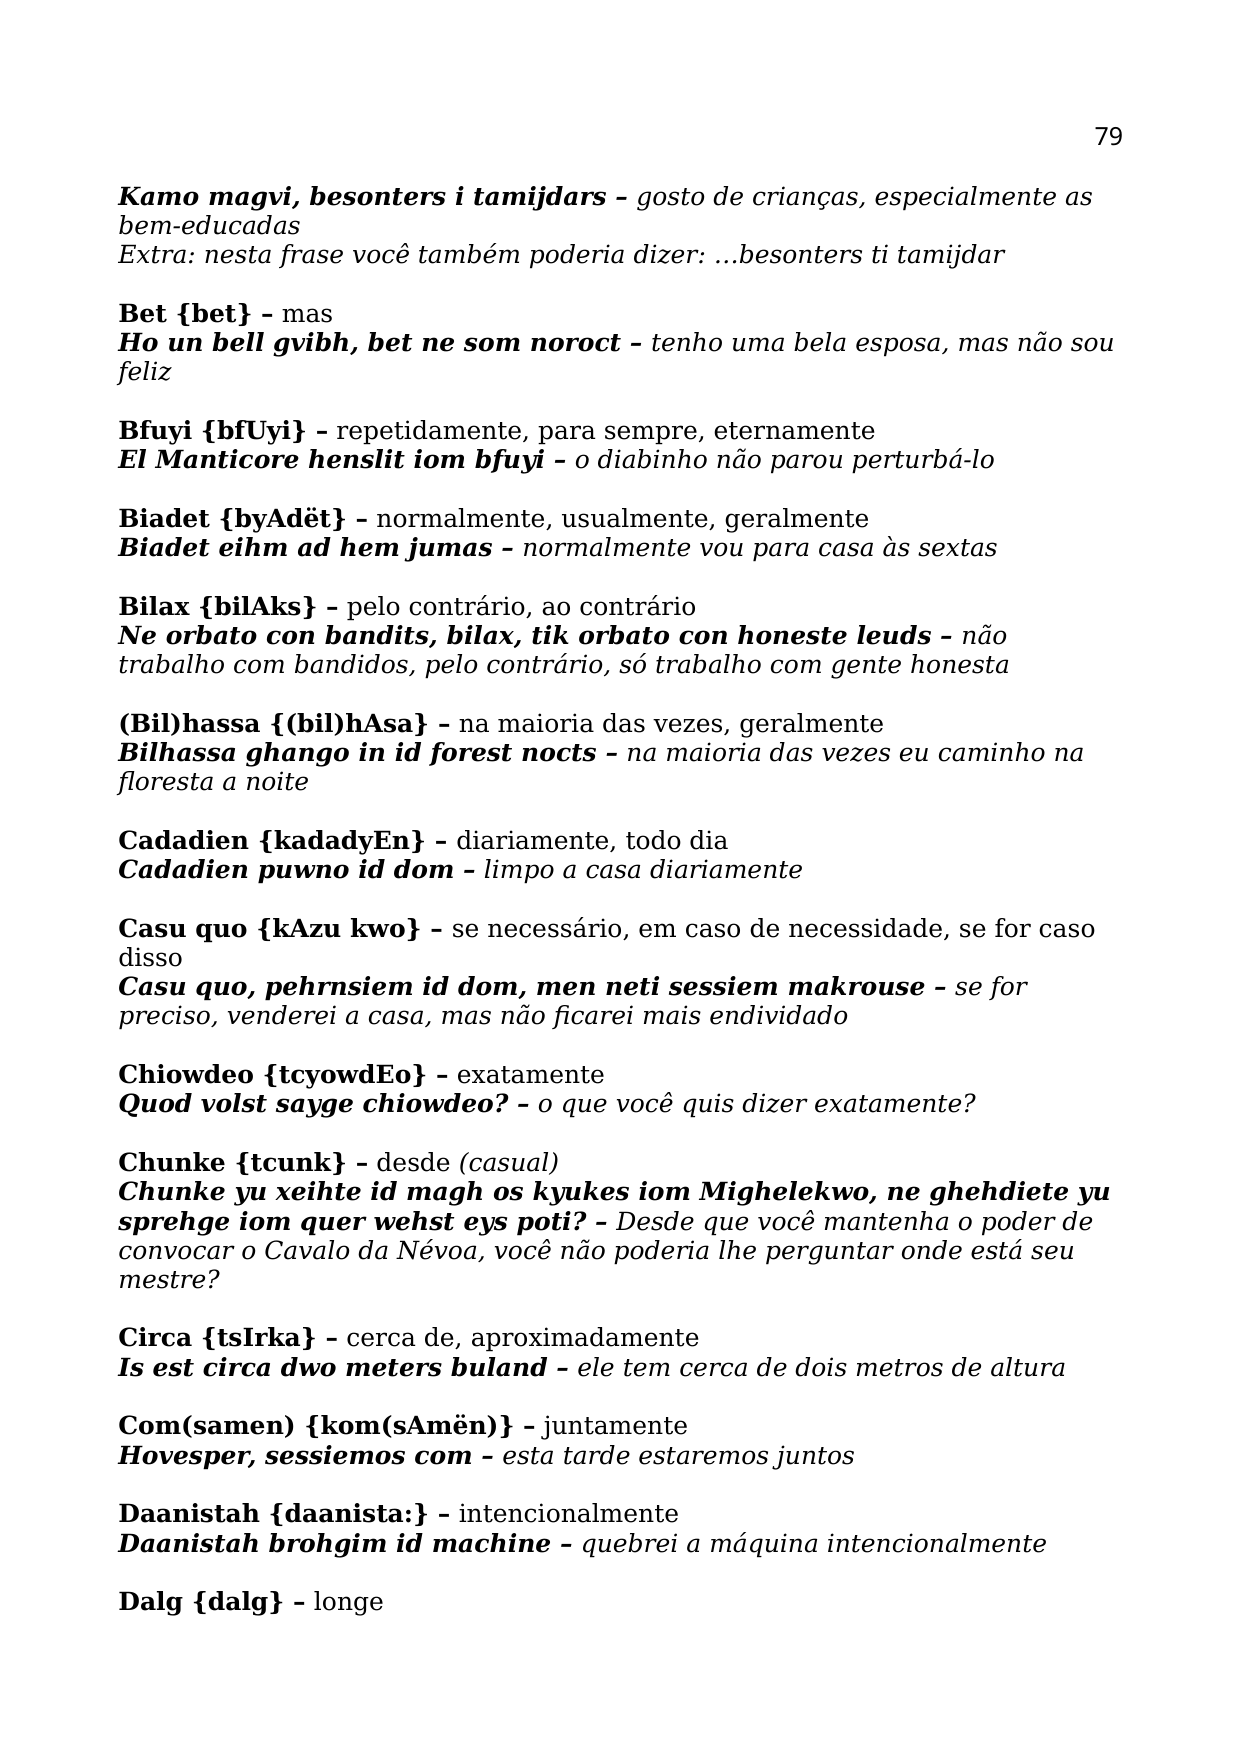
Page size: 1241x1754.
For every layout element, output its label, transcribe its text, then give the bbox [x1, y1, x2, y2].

text Cadadien puwno id dom – limpo a casa diariamente [118, 855, 1123, 884]
text Casu quo, pehrnsiem id dom, men neti sessiem makrouse – se for preciso, venderei a casa, mas não ficarei mais endividado [118, 972, 1123, 1031]
text Chiowdeo {tcyowdEo} – exatamente [118, 1060, 1123, 1089]
text Ne orbato con bandits, bilax, tik orbato con honeste leuds – não trabalho com bandidos, pelo contrário, só trabalho com gente honesta [118, 621, 1123, 679]
text Ho un bell gvibh, bet ne som noroct – tenho uma bela esposa, mas não sou feliz [118, 328, 1123, 386]
text Bfuyi {bfUyi} – repetidamente, para sempre, eternamente [118, 416, 1123, 445]
text Extra: nesta frase você também poderia dizer: …besonters ti tamijdar [118, 240, 1123, 269]
text Biadet eihm ad hem jumas – normalmente vou para casa às sextas [118, 533, 1123, 562]
text Dalg {dalg} – longe [118, 1587, 1123, 1616]
text (Bil)hassa {(bil)hAsa} – na maioria das vezes, geralmente [118, 708, 1123, 738]
text Chunke {tcunk} – desde (casual) [118, 1148, 1123, 1177]
text El Manticore henslit iom bfuyi – o diabinho não parou perturbá-lo [118, 445, 1123, 474]
text Hovesper, sessiemos com – esta tarde estaremos juntos [118, 1441, 1123, 1470]
text Is est circa dwo meters buland – ele tem cerca de dois metros de altura [118, 1353, 1123, 1382]
text Circa {tsIrka} – cerca de, aproximadamente [118, 1323, 1123, 1353]
text Casu quo {kAzu kwo} – se necessário, em caso de necessidade, se for caso disso [118, 913, 1123, 972]
text Chunke yu xeihte id magh os kyukes iom Mighelekwo, ne ghehdiete yu sprehge iom quer wehst eys poti? – Desde que você mantenha o poder de convocar o Cavalo da Névoa, você não poderia lhe perguntar onde está seu mestre? [118, 1177, 1123, 1294]
text Daanistah {daanista:} – intencionalmente [118, 1499, 1123, 1528]
text Bet {bet} – mas [118, 298, 1123, 328]
text Bilax {bilAks} – pelo contrário, ao contrário [118, 591, 1123, 621]
text Com(samen) {kom(sAmën)} – juntamente [118, 1411, 1123, 1441]
text Biadet {byAdët} – normalmente, usualmente, geralmente [118, 503, 1123, 533]
text Bilhassa ghango in id forest nocts – na maioria das vezes eu caminho na floresta a noite [118, 738, 1123, 796]
text Cadadien {kadadyEn} – diariamente, todo dia [118, 826, 1123, 855]
text Kamo magvi, besonters i tamijdars – gosto de crianças, especialmente as bem-educadas [118, 182, 1123, 240]
text Daanistah brohgim id machine – quebrei a máquina intencionalmente [118, 1528, 1123, 1558]
text Quod volst sayge chiowdeo? – o que você quis dizer exatamente? [118, 1089, 1123, 1118]
